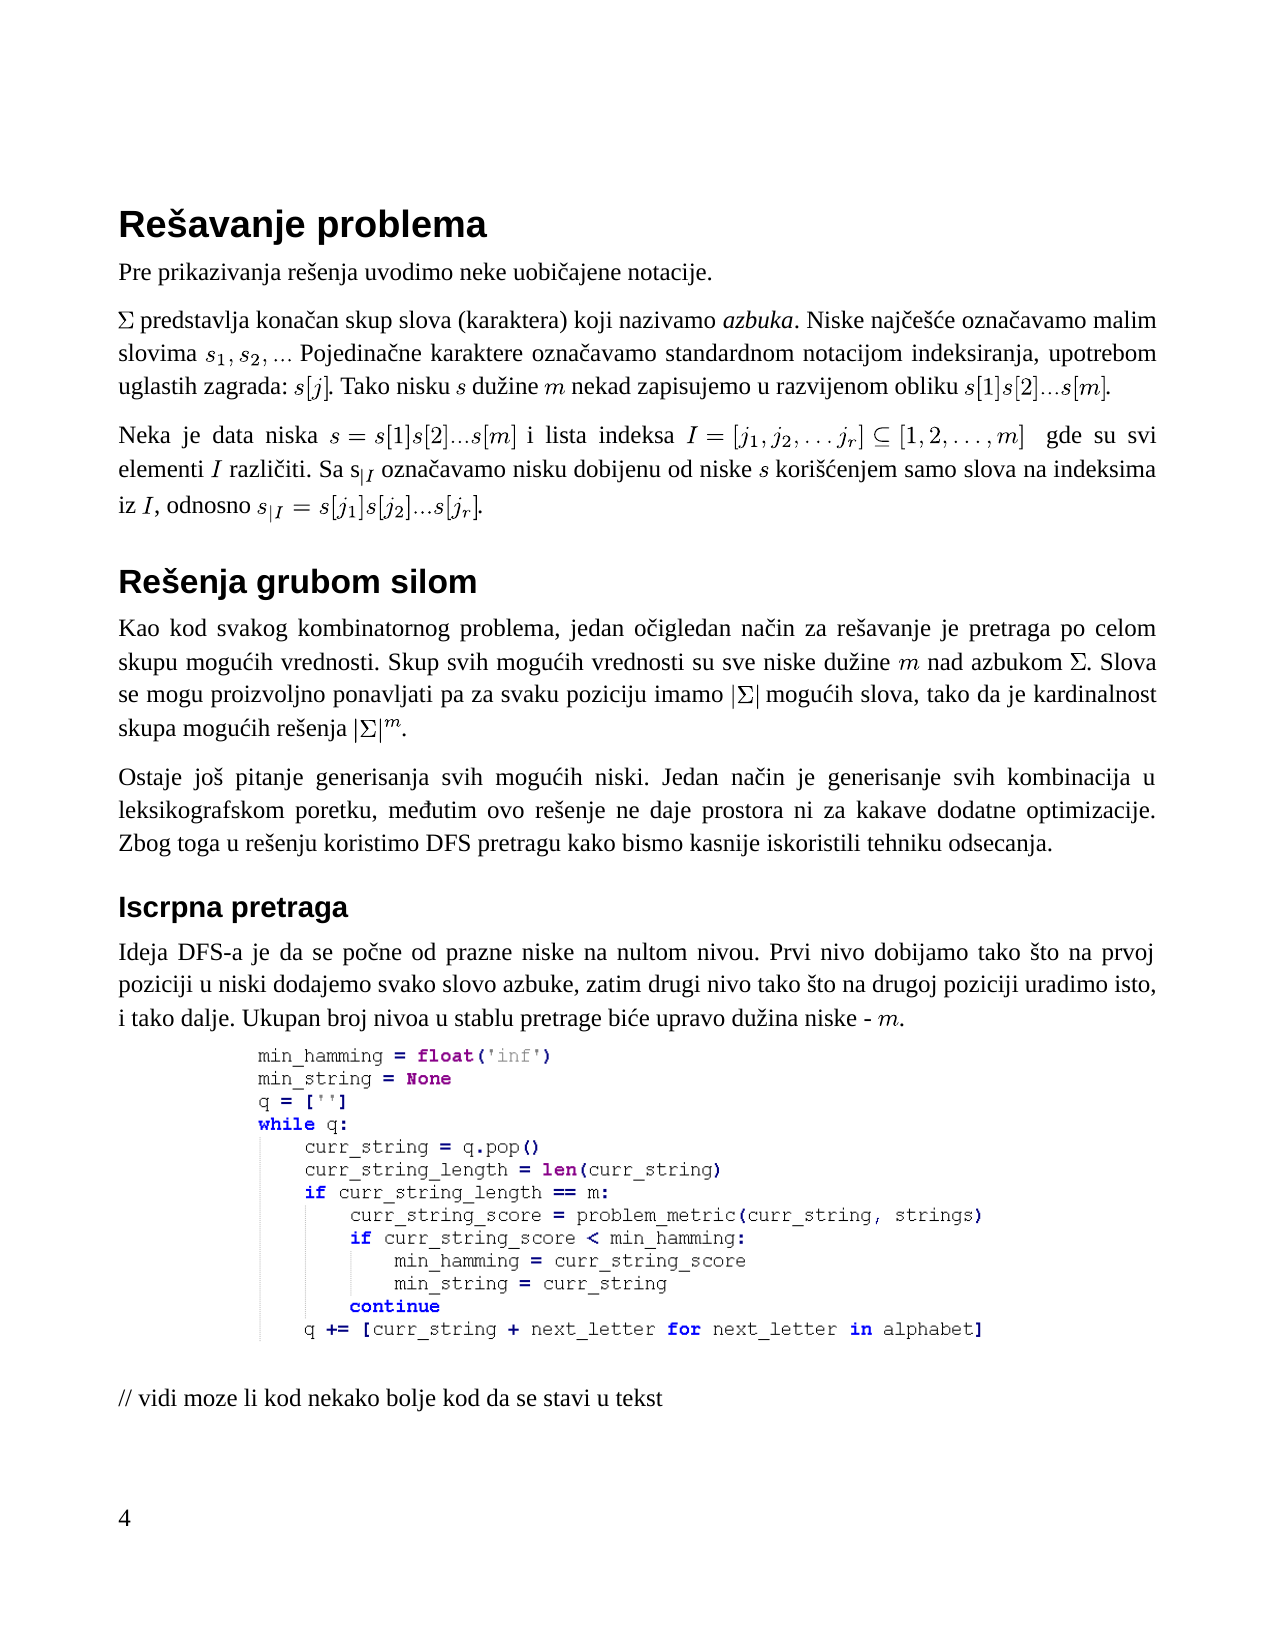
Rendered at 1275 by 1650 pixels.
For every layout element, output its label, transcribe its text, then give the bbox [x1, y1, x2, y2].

subtitle Rešavanje problema [118, 201, 1157, 245]
text Ideja DFS-a je da se počne od prazne niske na nultom nivou. Prvi nivo dobijamo tako što na prvoj poziciji u niski dodajemo svako slovo azbuke, zatim drugi nivo tako što na drugoj poziciji uradimo isto, i tako dalje. Ukupan broj nivoa u stablu pretrage biće upravo dužina niske - . [118, 937, 1157, 1031]
text Ostaje još pitanje generisanja svih mogućih niski. Jedan način je generisanje svih kombinacija u leksikografskom poretku, međutim ovo rešenje ne daje prostora ni za kakave dodatne optimizacije. Zbog toga u rešenju koristimo DFS pretragu kako bismo kasnije iskoristili tehniku odsecanja. [118, 762, 1157, 857]
text Kao kod svakog kombinatornog problema, jedan očigledan način za rešavanje je pretraga po celom skupu mogućih vrednosti. Skup svih mogućih vrednosti su sve niske dužine nad azbukom . Slova se mogu proizvoljno ponavljati pa za svaku poziciju imamo mogućih slova, tako da je kardinalnost skupa mogućih rešenja . [118, 613, 1157, 743]
text Pre prikazivanja rešenja uvodimo neke uobičajene notacije. [118, 257, 1157, 286]
text // vidi moze li kod nekako bolje kod da se stavi u tekst [118, 1383, 1157, 1412]
text predstavlja konačan skup slova (karaktera) koji nazivamo azbuka. Niske najčešće označavamo malim slovima Pojedinačne karaktere označavamo standardnom notacijom indeksiranja, upotrebom uglastih zagrada: . Tako nisku dužine nekad zapisujemo u razvijenom obliku . [118, 305, 1157, 401]
picture [242, 1044, 993, 1343]
text Neka je data niska i lista indeksa gde su svi elementi različiti. Sa s označavamo nisku dobijenu od niske korišćenjem samo slova na indeksima iz , odnosno . [118, 420, 1157, 523]
subtitle Iscrpna pretraga [118, 890, 1157, 924]
subtitle Rešenja grubom silom [118, 562, 1157, 601]
